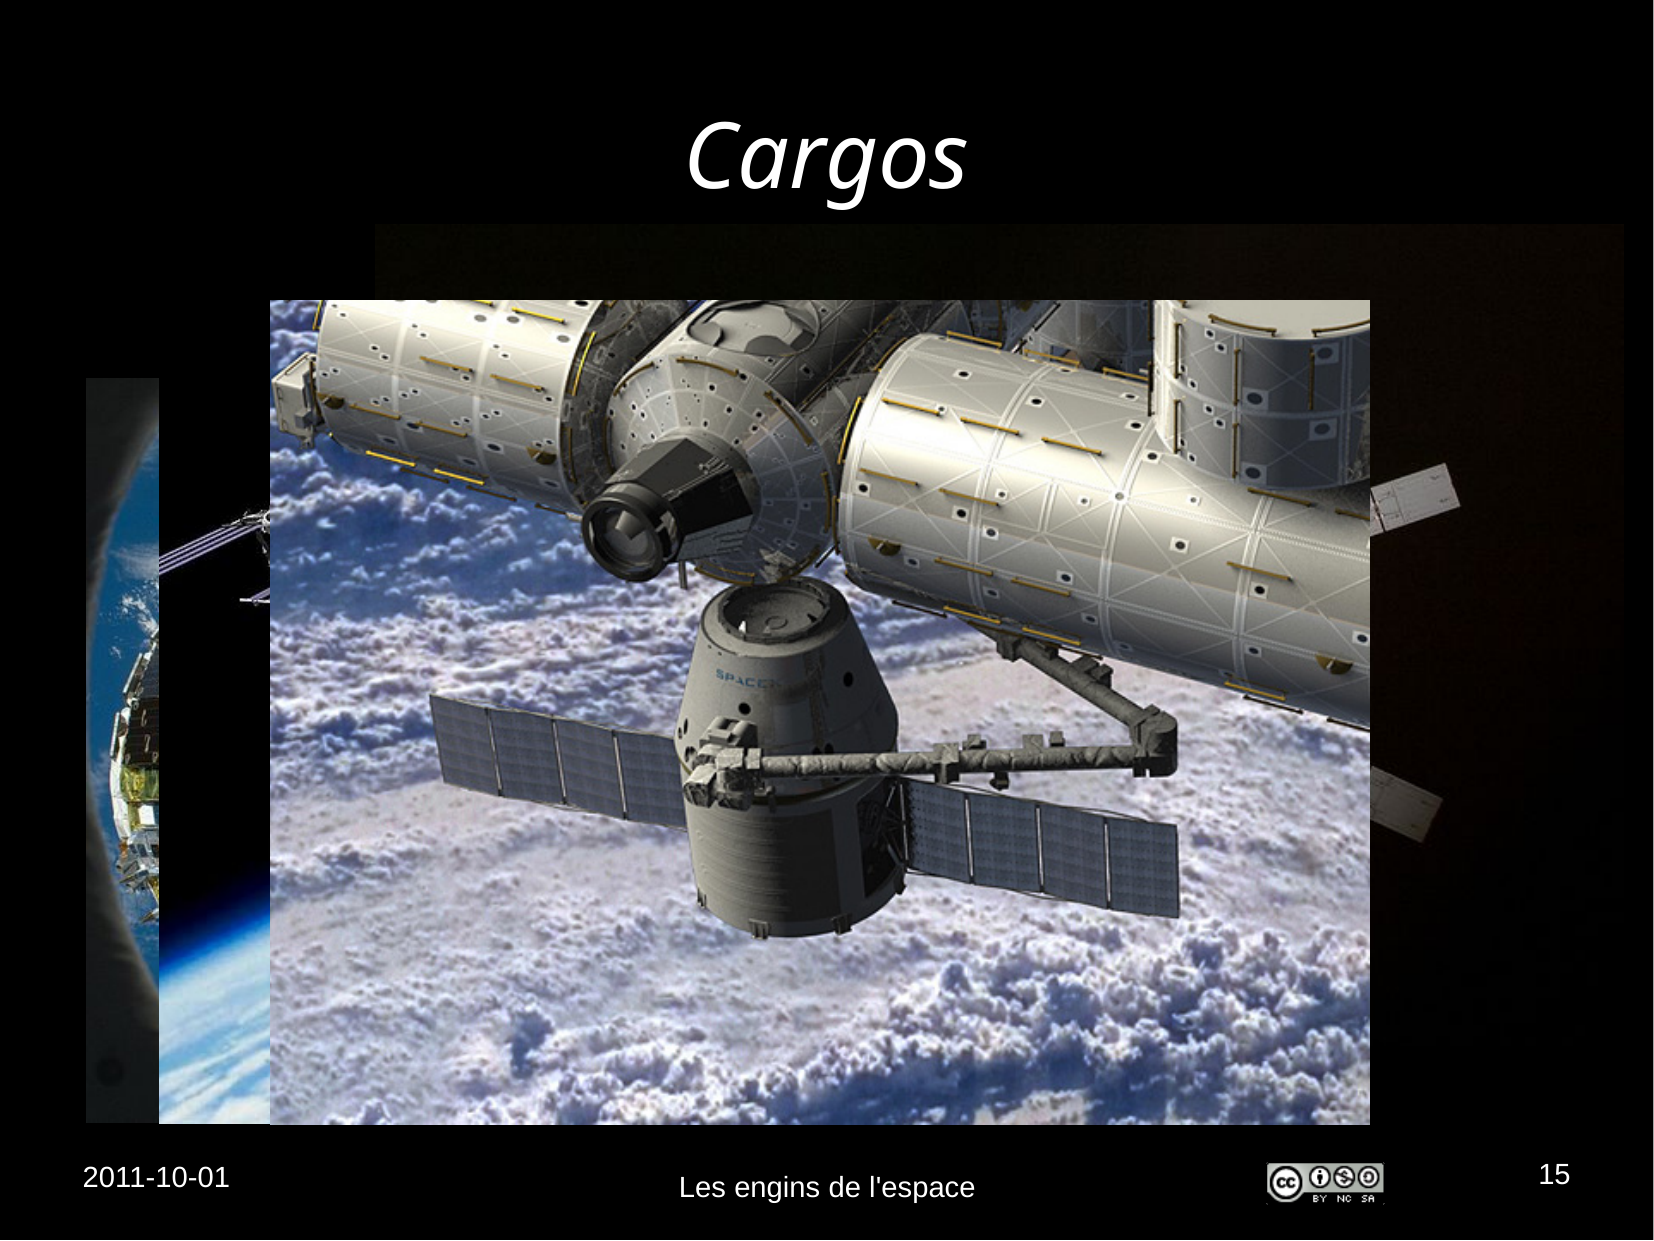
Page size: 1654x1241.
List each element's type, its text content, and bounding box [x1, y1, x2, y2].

picture [86, 224, 1624, 1126]
title Cargos [82, 49, 1571, 257]
picture [1266, 1162, 1385, 1205]
